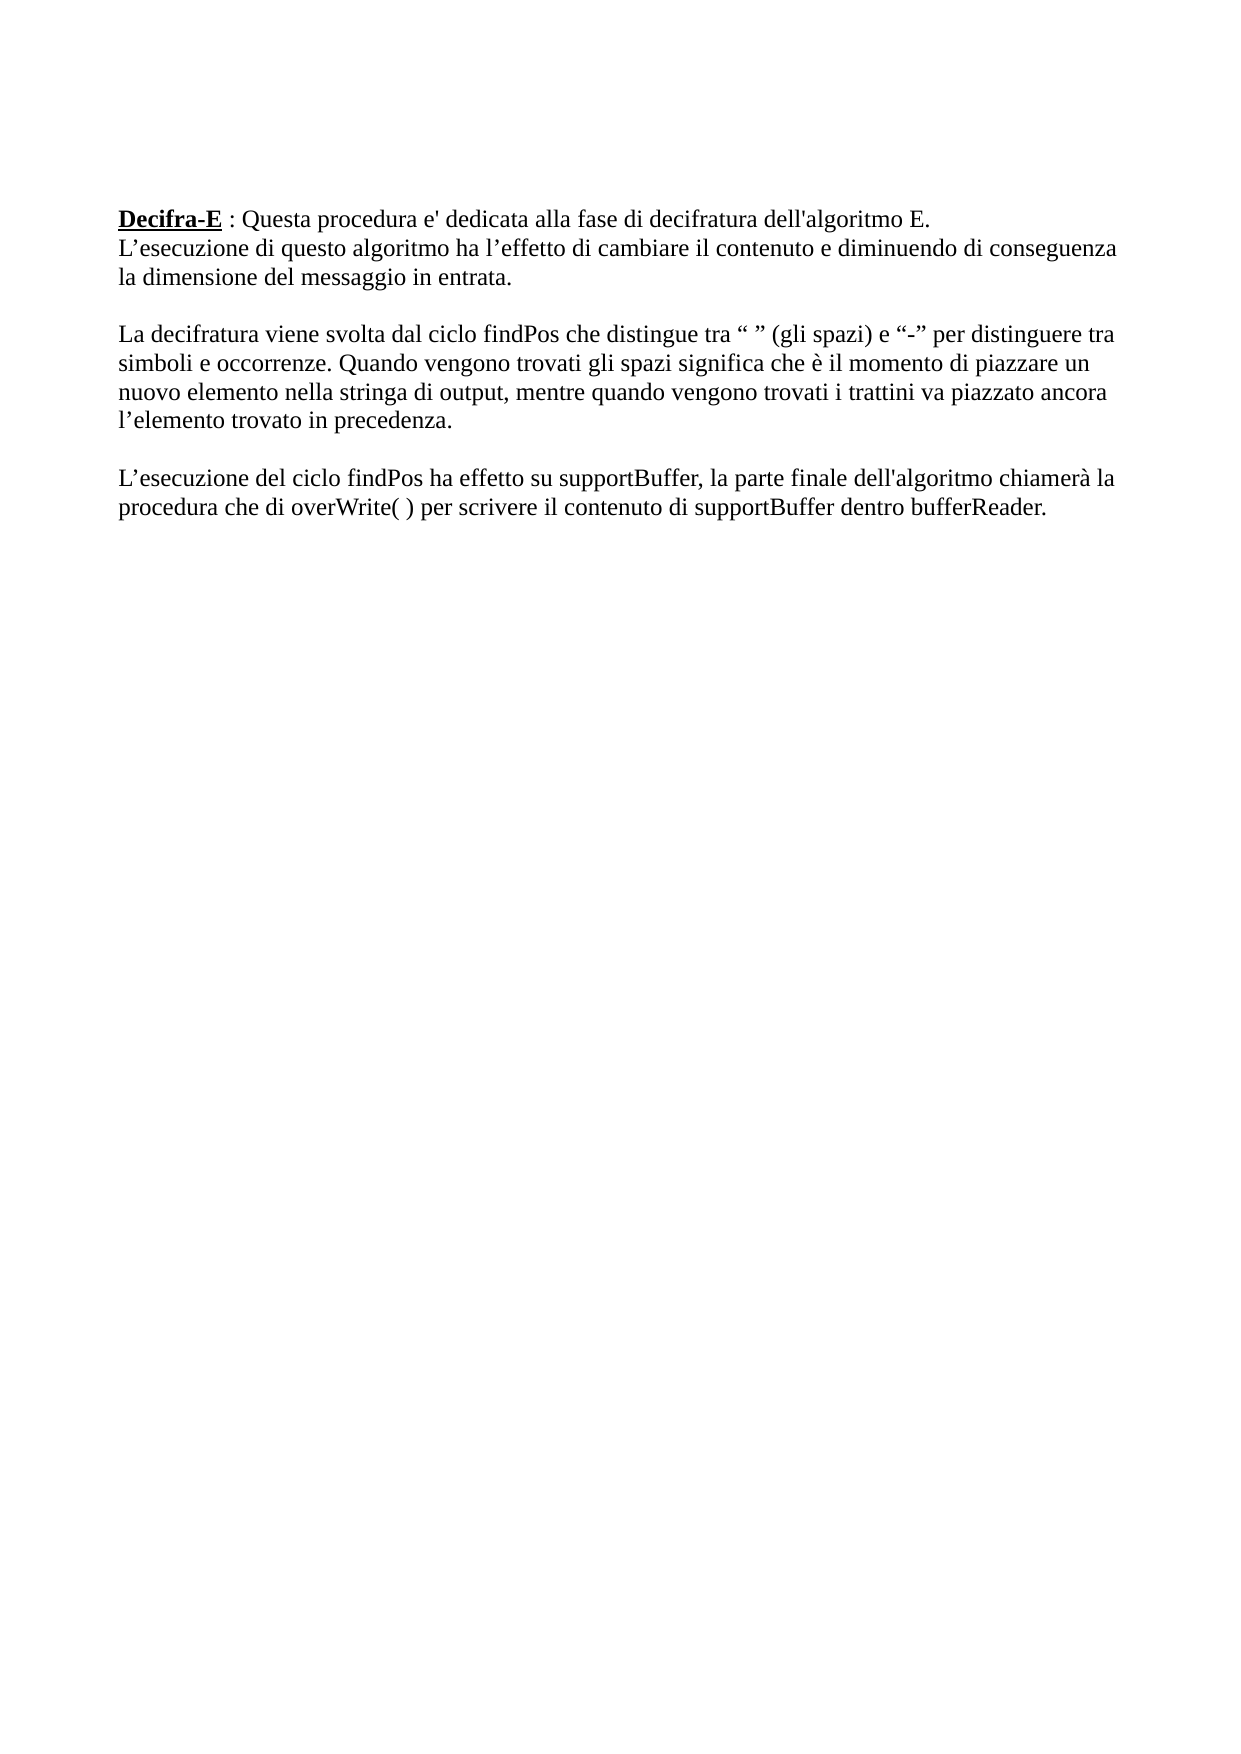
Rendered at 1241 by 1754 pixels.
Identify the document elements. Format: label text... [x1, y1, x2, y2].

text L’esecuzione di questo algoritmo ha l’effetto di cambiare il contenuto e diminuendo di conseguenza la dimensione del messaggio in entrata. [118, 233, 1122, 291]
text Decifra-E : Questa procedura e' dedicata alla fase di decifratura dell'algoritmo E. [118, 176, 1122, 233]
text L’esecuzione del ciclo findPos ha effetto su supportBuffer, la parte finale dell'algoritmo chiamerà la procedura che di overWrite( ) per scrivere il contenuto di supportBuffer dentro bufferReader. [118, 463, 1122, 521]
text La decifratura viene svolta dal ciclo findPos che distingue tra “ ” (gli spazi) e “-” per distinguere tra simboli e occorrenze. Quando vengono trovati gli spazi significa che è il momento di piazzare un nuovo elemento nella stringa di output, mentre quando vengono trovati i trattini va piazzato ancora l’elemento trovato in precedenza. [118, 319, 1122, 434]
